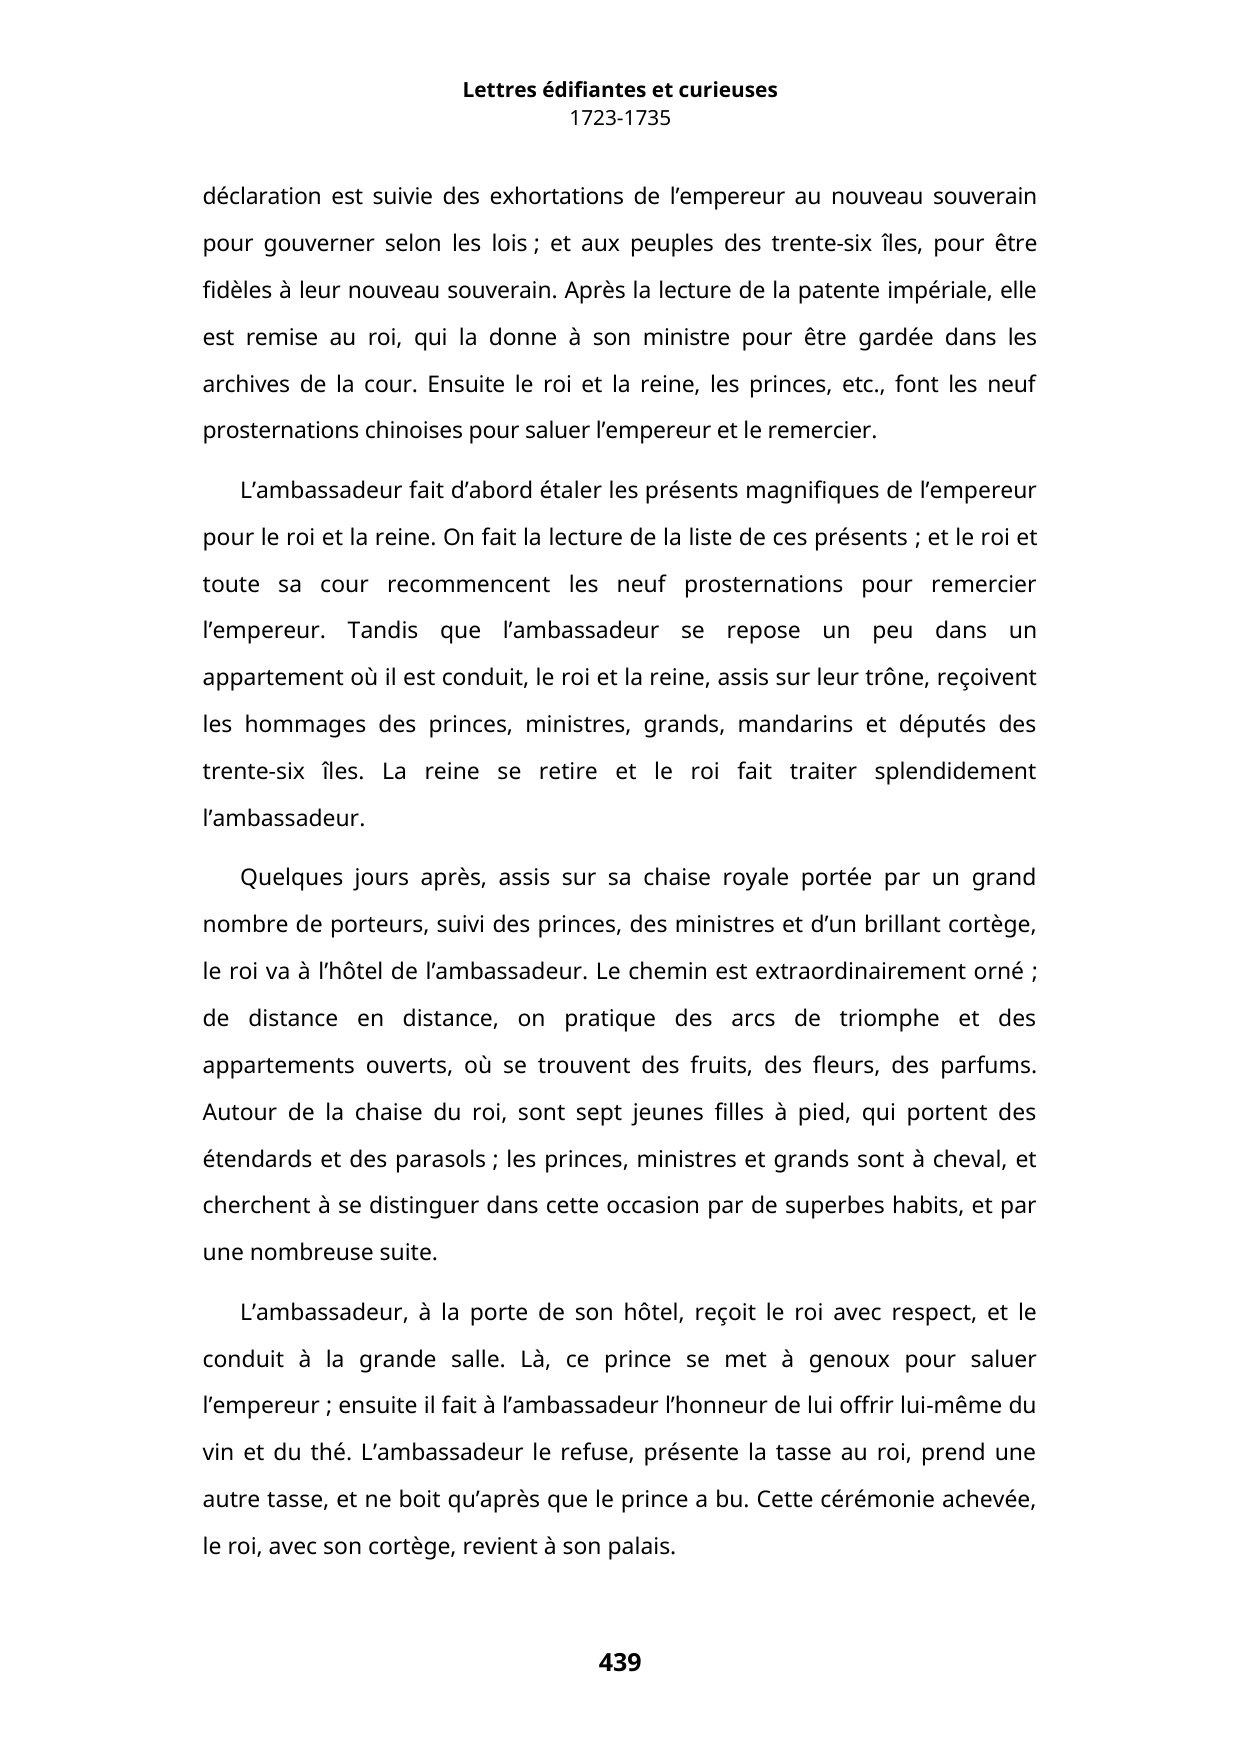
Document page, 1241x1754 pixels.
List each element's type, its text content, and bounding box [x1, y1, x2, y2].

text L’ambassadeur, à la porte de son hôtel, reçoit le roi avec respect, et le conduit à la grande salle. Là, ce prince se met à genoux pour saluer l’empereur ; ensuite il fait à l’ambassadeur l’honneur de lui offrir lui-même du vin et du thé. L’ambassadeur le refuse, présente la tasse au roi, prend une autre tasse, et ne boit qu’après que le prince a bu. Cette cérémonie achevée, le roi, avec son cortège, revient à son palais. [202, 1296, 1038, 1561]
text L’ambassadeur fait d’abord étaler les présents magnifiques de l’empereur pour le roi et la reine. On fait la lecture de la liste de ces présents ; et le roi et toute sa cour recommencent les neuf prosternations pour remercier l’empereur. Tandis que l’ambassadeur se repose un peu dans un appartement où il est conduit, le roi et la reine, assis sur leur trône, reçoivent les hommages des princes, ministres, grands, mandarins et députés des trente-six îles. La reine se retire et le roi fait traiter splendidement l’ambassadeur. [202, 474, 1038, 833]
text déclaration est suivie des exhortations de l’empereur au nouveau souverain pour gouverner selon les lois ; et aux peuples des trente-six îles, pour être fidèles à leur nouveau souverain. Après la lecture de la patente impériale, elle est remise au roi, qui la donne à son ministre pour être gardée dans les archives de la cour. Ensuite le roi et la reine, les princes, etc., font les neuf prosternations chinoises pour saluer l’empereur et le remercier. [202, 180, 1038, 446]
text Quelques jours après, assis sur sa chaise royale portée par un grand nombre de porteurs, suivi des princes, des ministres et d’un brillant cortège, le roi va à l’hôtel de l’ambassadeur. Le chemin est extraordinairement orné ; de distance en distance, on pratique des arcs de triomphe et des appartements ouverts, où se trouvent des fruits, des fleurs, des parfums. Autour de la chaise du roi, sont sept jeunes filles à pied, qui portent des étendards et des parasols ; les princes, ministres et grands sont à cheval, et cherchent à se distinguer dans cette occasion par de superbes habits, et par une nombreuse suite. [202, 861, 1038, 1267]
